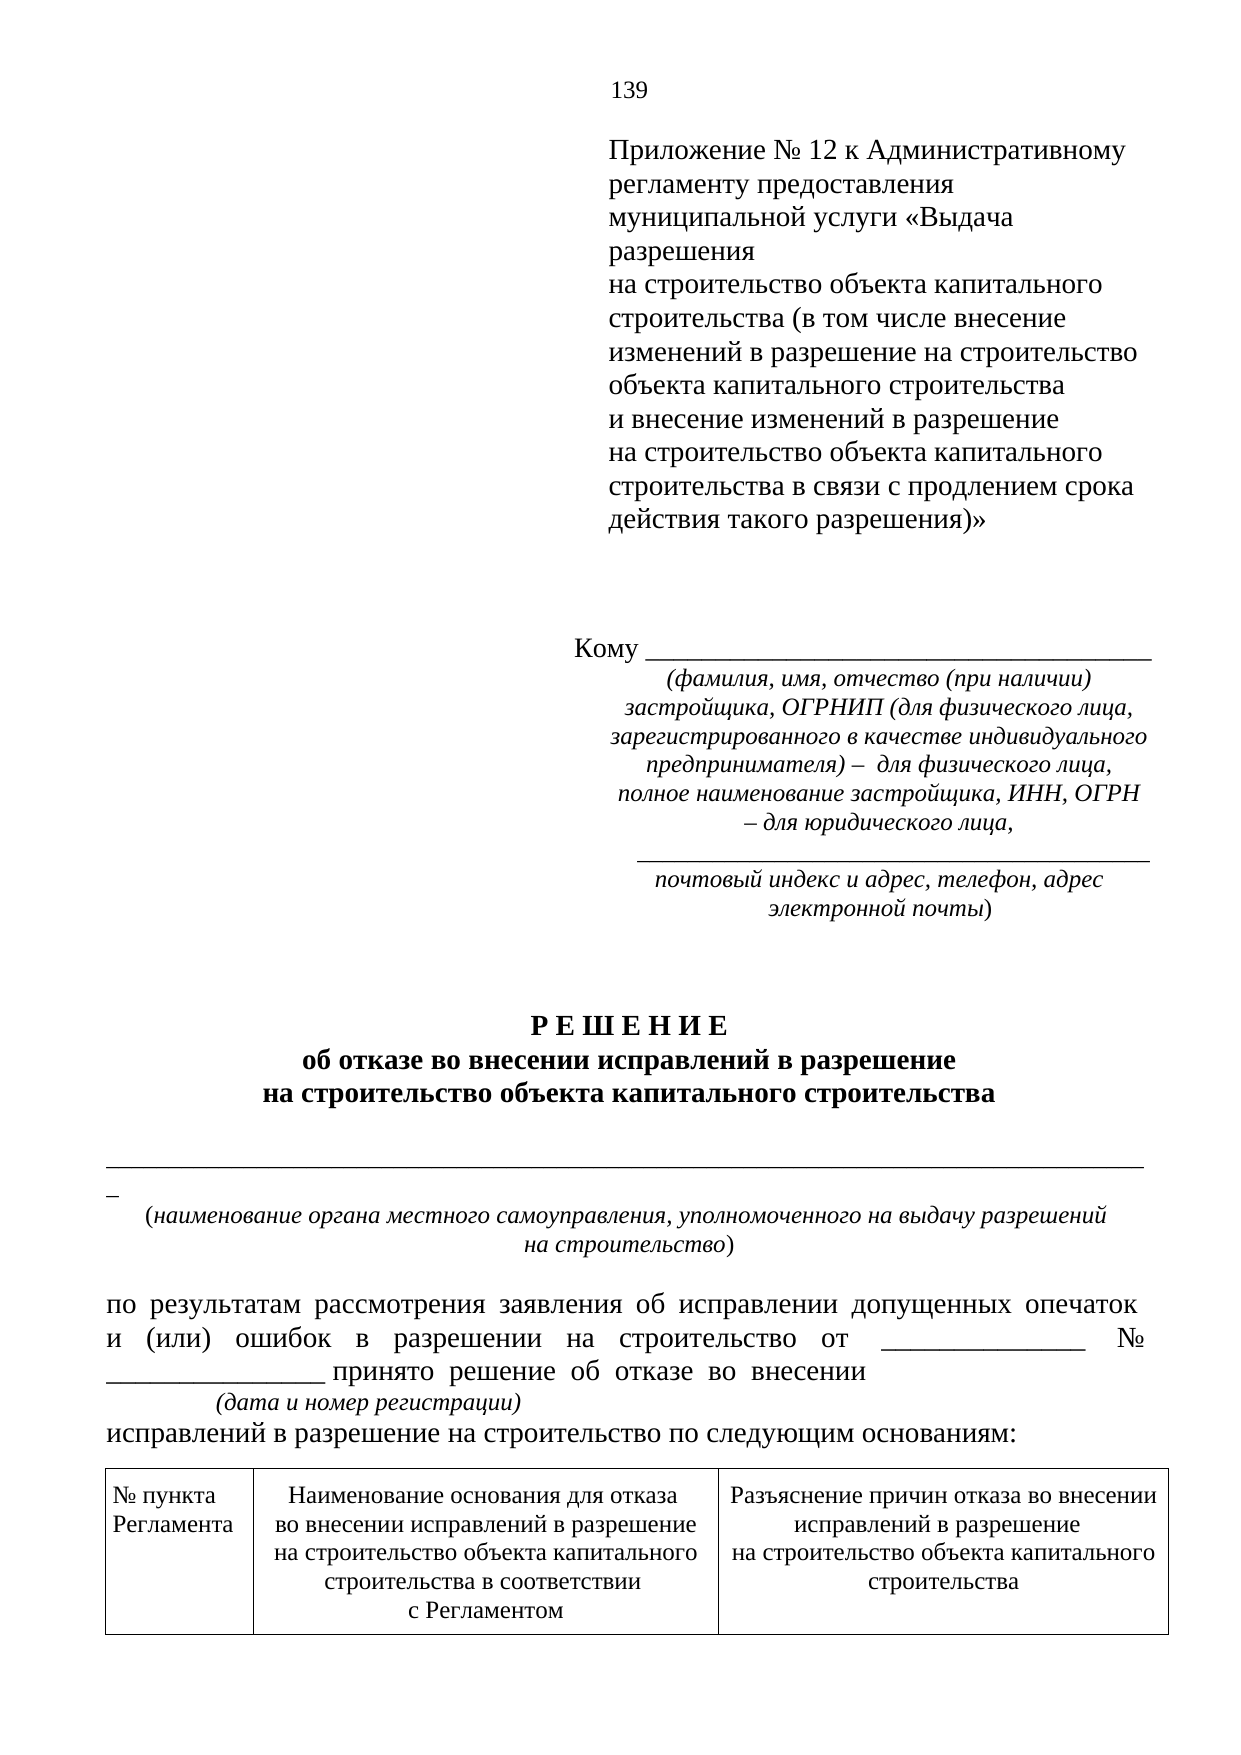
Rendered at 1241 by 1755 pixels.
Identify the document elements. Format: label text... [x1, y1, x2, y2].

text исправлений в разрешение на строительство по следующим основаниям: [106, 1416, 1152, 1449]
text (дата и номер регистрации) [106, 1387, 1152, 1416]
text Р Е Ш Е Н И Е об отказе во внесении исправлений в разрешение на строительство объекта капитального строительства [106, 1008, 1152, 1109]
table_header Разъяснение причин отказа во внесении исправлений в разрешение на строительство объекта капитального строительства [719, 1469, 1168, 1634]
subtitle Кому ____________________________________ [106, 631, 1152, 663]
text (наименование органа местного самоуправления, уполномоченного на выдачу разрешений на строительство) [106, 1200, 1152, 1257]
text ____________________________________________________________________________________ [106, 1142, 1152, 1200]
table_header № пункта Регламента [106, 1469, 253, 1634]
text по результатам рассмотрения заявления об исправлении допущенных опечаток и (или) ошибок в разрешении на строительство от ______________ № _______________ принято решение об отказе во внесении [106, 1286, 1152, 1387]
text _________________________________________ [106, 836, 1152, 864]
table_header Наименование основания для отказа во внесении исправлений в разрешение на строительство объекта капитального строительства в соответствии с Регламентом [254, 1469, 718, 1634]
text Приложение № 12 к Административному регламенту предоставления муниципальной услуги «Выдача разрешения на строительство объекта капитального строительства (в том числе внесение изменений в разрешение на строительство объекта капитального строительства и внесение изменений в разрешение на строительство объекта капитального строительства в связи с продлением срока действия такого разрешения)» [608, 132, 1152, 535]
text почтовый индекс и адрес, телефон, адрес электронной почты) [608, 864, 1152, 922]
text (фамилия, имя, отчество (при наличии) застройщика, ОГРНИП (для физического лица, зарегистрированного в качестве индивидуального предпринимателя) – для физического лица, полное наименование застройщика, ИНН, ОГРН – для юридического лица, [608, 663, 1152, 836]
